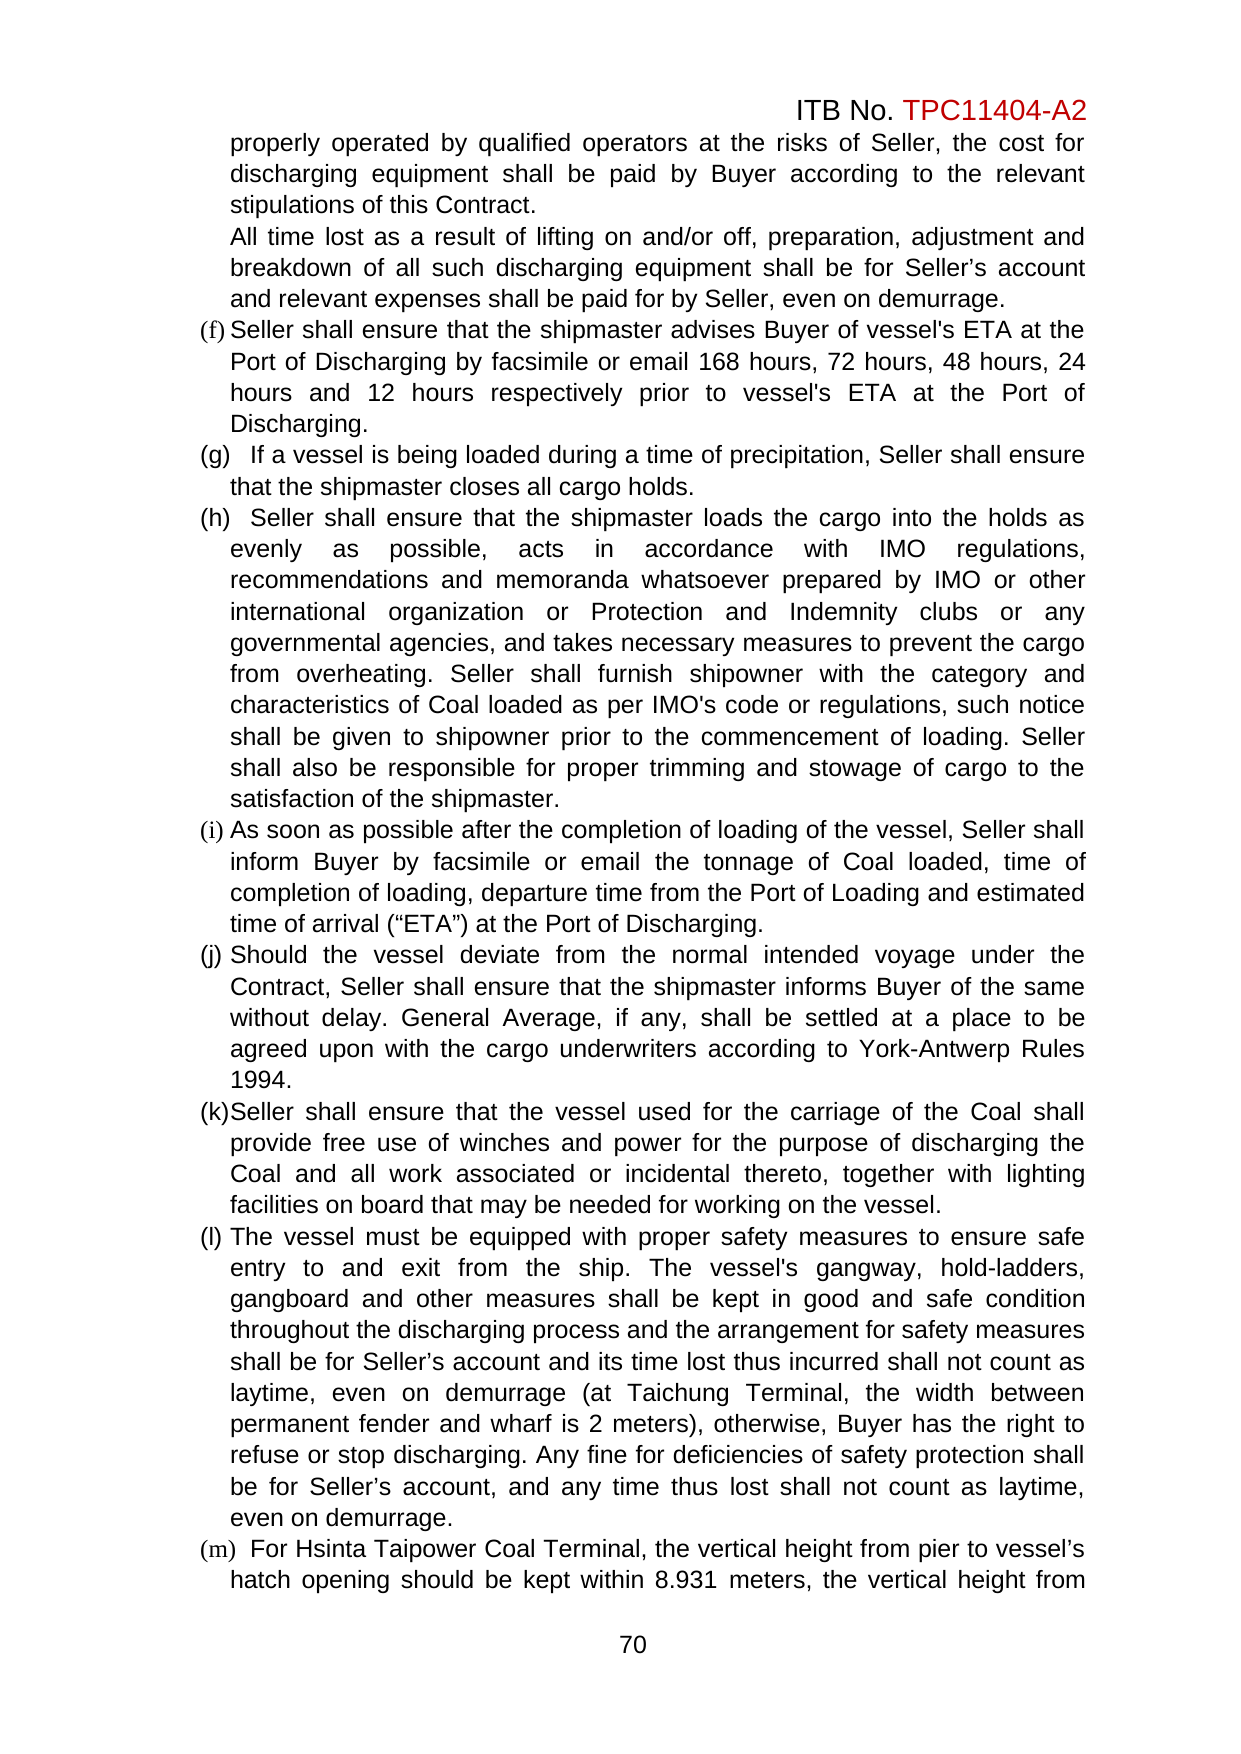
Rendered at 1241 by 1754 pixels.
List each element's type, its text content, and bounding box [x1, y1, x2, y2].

text All time lost as a result of lifting on and/or off, preparation, adjustment and breakdown of all such discharging equipment shall be for Seller’s account and relevant expenses shall be paid for by Seller, even on demurrage. [230, 220, 1087, 314]
list properly operated by qualified operators at the risks of Seller, the cost for discharging equipment shall be paid by Buyer according to the relevant stipulations of this Contract. [200, 126, 1086, 220]
list If a vessel is being loaded during a time of precipitation, Seller shall ensure that the shipmaster closes all cargo holds. [200, 439, 1087, 501]
list Seller shall ensure that the vessel used for the carriage of the Coal shall provide free use of winches and power for the purpose of discharging the Coal and all work associated or incidental thereto, together with lighting facilities on board that may be needed for working on the vessel. [200, 1095, 1087, 1220]
list For Hsinta Taipower Coal Terminal, the vertical height from pier to vessel’s hatch opening should be kept within 8.931 meters, the vertical height from [200, 1532, 1087, 1595]
list Should the vessel deviate from the normal intended voyage under the Contract, Seller shall ensure that the shipmaster informs Buyer of the same without delay. General Average, if any, shall be settled at a place to be agreed upon with the cargo underwriters according to York-Antwerp Rules 1994. [200, 939, 1087, 1095]
list Seller shall ensure that the shipmaster advises Buyer of vessel's ETA at the Port of Discharging by facsimile or email 168 hours, 72 hours, 48 hours, 24 hours and 12 hours respectively prior to vessel's ETA at the Port of Discharging. [200, 314, 1087, 439]
list As soon as possible after the completion of loading of the vessel, Seller shall inform Buyer by facsimile or email the tonnage of Coal loaded, time of completion of loading, departure time from the Port of Loading and estimated time of arrival (“ETA”) at the Port of Discharging. [200, 814, 1087, 939]
list Seller shall ensure that the shipmaster loads the cargo into the holds as evenly as possible, acts in accordance with IMO regulations, recommendations and memoranda whatsoever prepared by IMO or other international organization or Protection and Indemnity clubs or any governmental agencies, and takes necessary measures to prevent the cargo from overheating. Seller shall furnish shipowner with the category and characteristics of Coal loaded as per IMO's code or regulations, such notice shall be given to shipowner prior to the commencement of loading. Seller shall also be responsible for proper trimming and stowage of cargo to the satisfaction of the shipmaster. [200, 501, 1087, 814]
list The vessel must be equipped with proper safety measures to ensure safe entry to and exit from the ship. The vessel's gangway, hold-ladders, gangboard and other measures shall be kept in good and safe condition throughout the discharging process and the arrangement for safety measures shall be for Seller’s account and its time lost thus incurred shall not count as laytime, even on demurrage (at Taichung Terminal, the width between permanent fender and wharf is 2 meters), otherwise, Buyer has the right to refuse or stop discharging. Any fine for deficiencies of safety protection shall be for Seller’s account, and any time thus lost shall not count as laytime, even on demurrage. [200, 1220, 1087, 1532]
